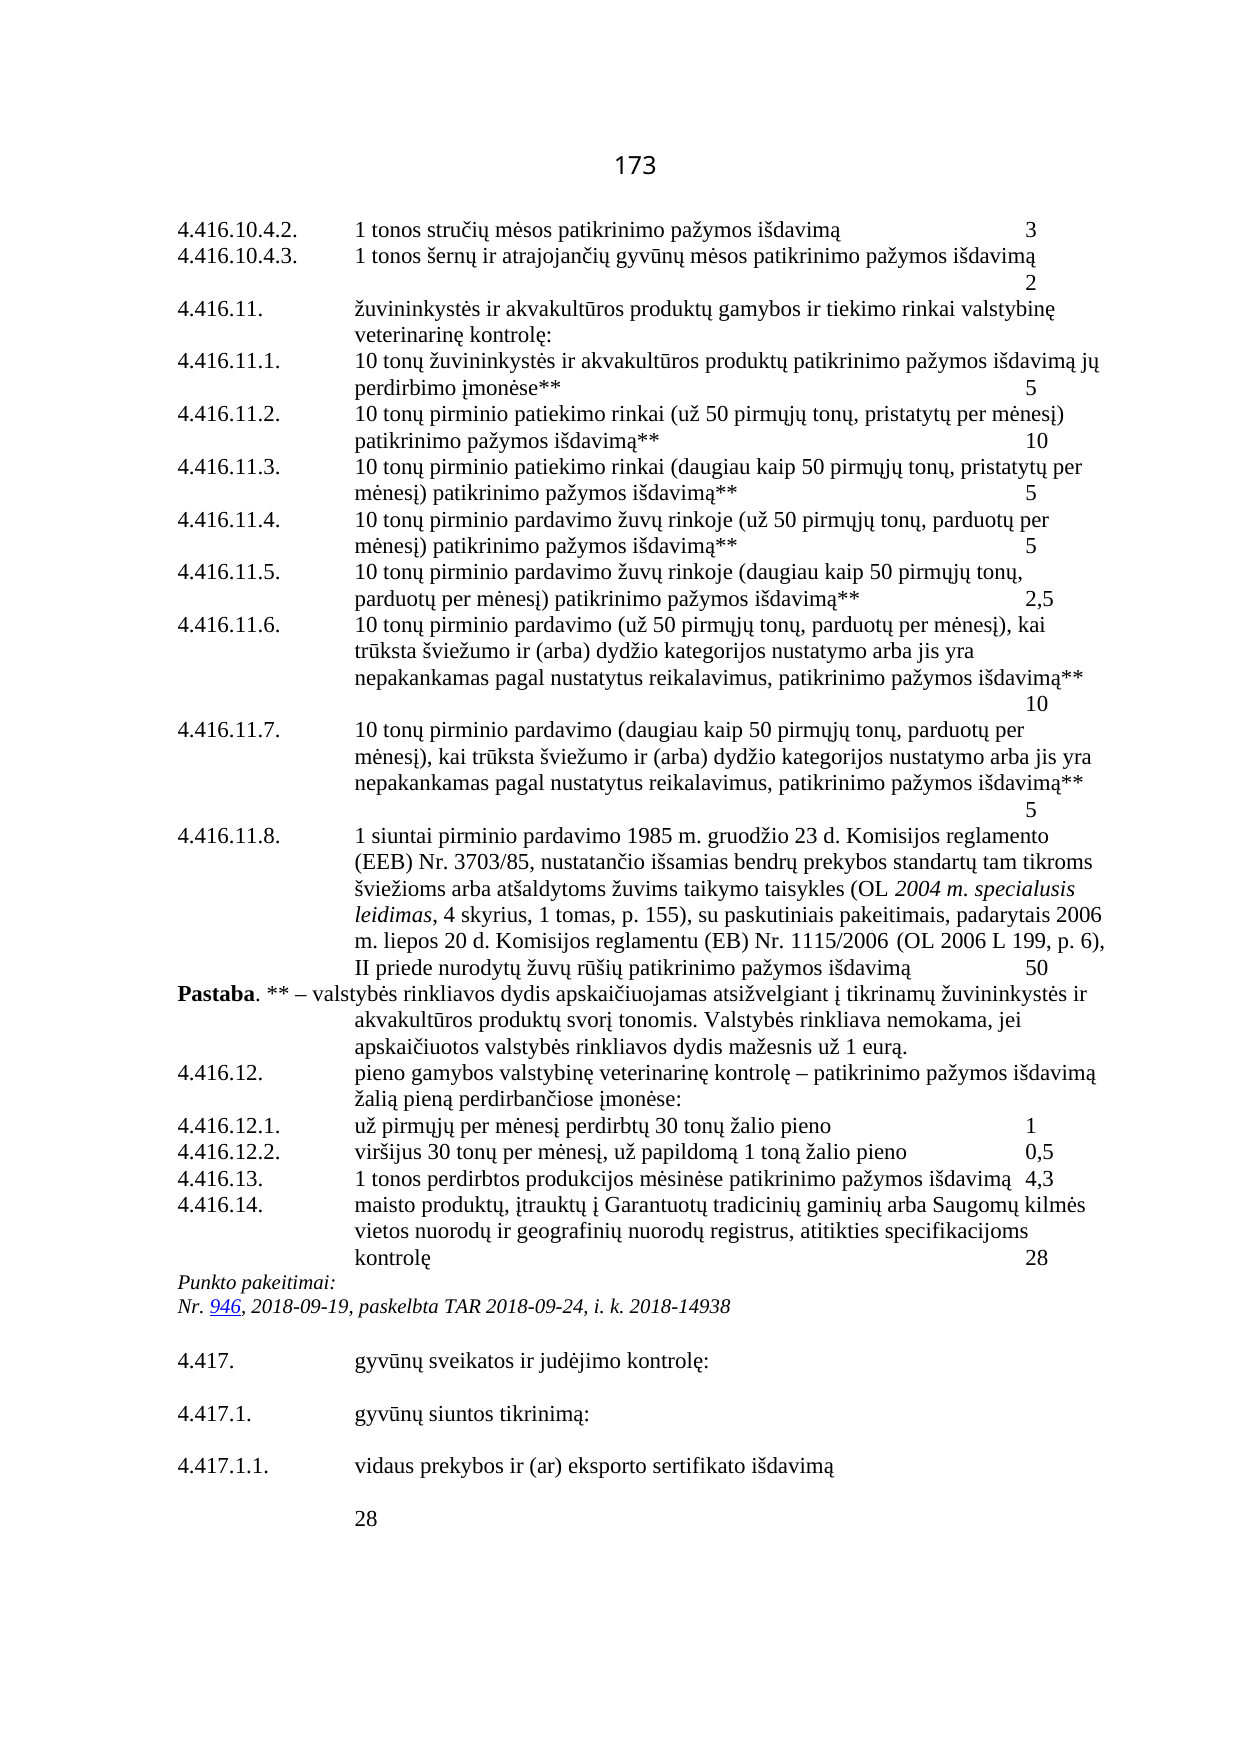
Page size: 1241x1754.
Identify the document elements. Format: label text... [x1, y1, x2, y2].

text 4.416.12. pieno gamybos valstybinę veterinarinę kontrolę – patikrinimo pažymos išdavimą žalią pieną perdirbančiose įmonėse: [177, 1059, 1107, 1112]
text 4.416.11. žuvininkystės ir akvakultūros produktų gamybos ir tiekimo rinkai valstybinę veterinarinę kontrolę: [177, 295, 1107, 348]
text 4.416.11.1. 10 tonų žuvininkystės ir akvakultūros produktų patikrinimo pažymos išdavimą jų perdirbimo įmonėse** 5 [177, 348, 1107, 400]
text 4.417.1. gyvūnų siuntos tikrinimą: [177, 1399, 945, 1452]
text 4.416.11.3. 10 tonų pirminio patiekimo rinkai (daugiau kaip 50 pirmųjų tonų, pristatytų per mėnesį) patikrinimo pažymos išdavimą** 5 [177, 453, 1107, 506]
text 4.416.10.4.2. 1 tonos stručių mėsos patikrinimo pažymos išdavimą 3 [177, 216, 1107, 242]
text 4.416.12.1. už pirmųjų per mėnesį perdirbtų 30 tonų žalio pieno 1 [177, 1112, 1107, 1138]
text 4.417. gyvūnų sveikatos ir judėjimo kontrolę: [177, 1347, 945, 1399]
text 4.416.13. 1 tonos perdirbtos produkcijos mėsinėse patikrinimo pažymos išdavimą 4,3 [177, 1164, 1107, 1191]
text 4.417.1.1. vidaus prekybos ir (ar) eksporto sertifikato išdavimą 28 [177, 1452, 945, 1531]
text 4.416.11.6. 10 tonų pirminio pardavimo (už 50 pirmųjų tonų, parduotų per mėnesį), kai trūksta šviežumo ir (arba) dydžio kategorijos nustatymo arba jis yra nepakankamas pagal nustatytus reikalavimus, patikrinimo pažymos išdavimą** 10 [177, 611, 1107, 717]
text 4.416.10.4.3. 1 tonos šernų ir atrajojančių gyvūnų mėsos patikrinimo pažymos išdavimą 2 [177, 242, 1107, 295]
text 4.416.11.2. 10 tonų pirminio patiekimo rinkai (už 50 pirmųjų tonų, pristatytų per mėnesį) patikrinimo pažymos išdavimą** 10 [177, 400, 1107, 453]
text 4.416.12.2. viršijus 30 tonų per mėnesį, už papildomą 1 toną žalio pieno 0,5 [177, 1138, 1107, 1164]
text Nr. 946, 2018-09-19, paskelbta TAR 2018-09-24, i. k. 2018-14938 [177, 1294, 1093, 1318]
text 4.416.11.8. 1 siuntai pirminio pardavimo 1985 m. gruodžio 23 d. Komisijos reglamento (EEB) Nr. 3703/85, nustatančio išsamias bendrų prekybos standartų tam tikroms šviežioms arba atšaldytoms žuvims taikymo taisykles (OL 2004 m. specialusis leidimas, 4 skyrius, 1 tomas, p. 155), su paskutiniais pakeitimais, padarytais 2006 m. liepos 20 d. Komisijos reglamentu (EB) Nr. 1115/2006 (OL 2006 L 199, p. 6), II priede nurodytų žuvų rūšių patikrinimo pažymos išdavimą 50 [177, 822, 1107, 980]
text 4.416.11.7. 10 tonų pirminio pardavimo (daugiau kaip 50 pirmųjų tonų, parduotų per mėnesį), kai trūksta šviežumo ir (arba) dydžio kategorijos nustatymo arba jis yra nepakankamas pagal nustatytus reikalavimus, patikrinimo pažymos išdavimą** 5 [177, 717, 1107, 822]
text Punkto pakeitimai: [177, 1270, 1093, 1294]
text 4.416.11.5. 10 tonų pirminio pardavimo žuvų rinkoje (daugiau kaip 50 pirmųjų tonų, parduotų per mėnesį) patikrinimo pažymos išdavimą** 2,5 [177, 558, 1107, 611]
text Pastaba. ** – valstybės rinkliavos dydis apskaičiuojamas atsižvelgiant į tikrinamų žuvininkystės ir akvakultūros produktų svorį tonomis. Valstybės rinkliava nemokama, jei apskaičiuotos valstybės rinkliavos dydis mažesnis už 1 eurą. [177, 980, 1107, 1059]
text 4.416.14. maisto produktų, įtrauktų į Garantuotų tradicinių gaminių arba Saugomų kilmės vietos nuorodų ir geografinių nuorodų registrus, atitikties specifikacijoms kontrolę 28 [177, 1191, 1107, 1270]
text 4.416.11.4. 10 tonų pirminio pardavimo žuvų rinkoje (už 50 pirmųjų tonų, parduotų per mėnesį) patikrinimo pažymos išdavimą** 5 [177, 506, 1107, 558]
